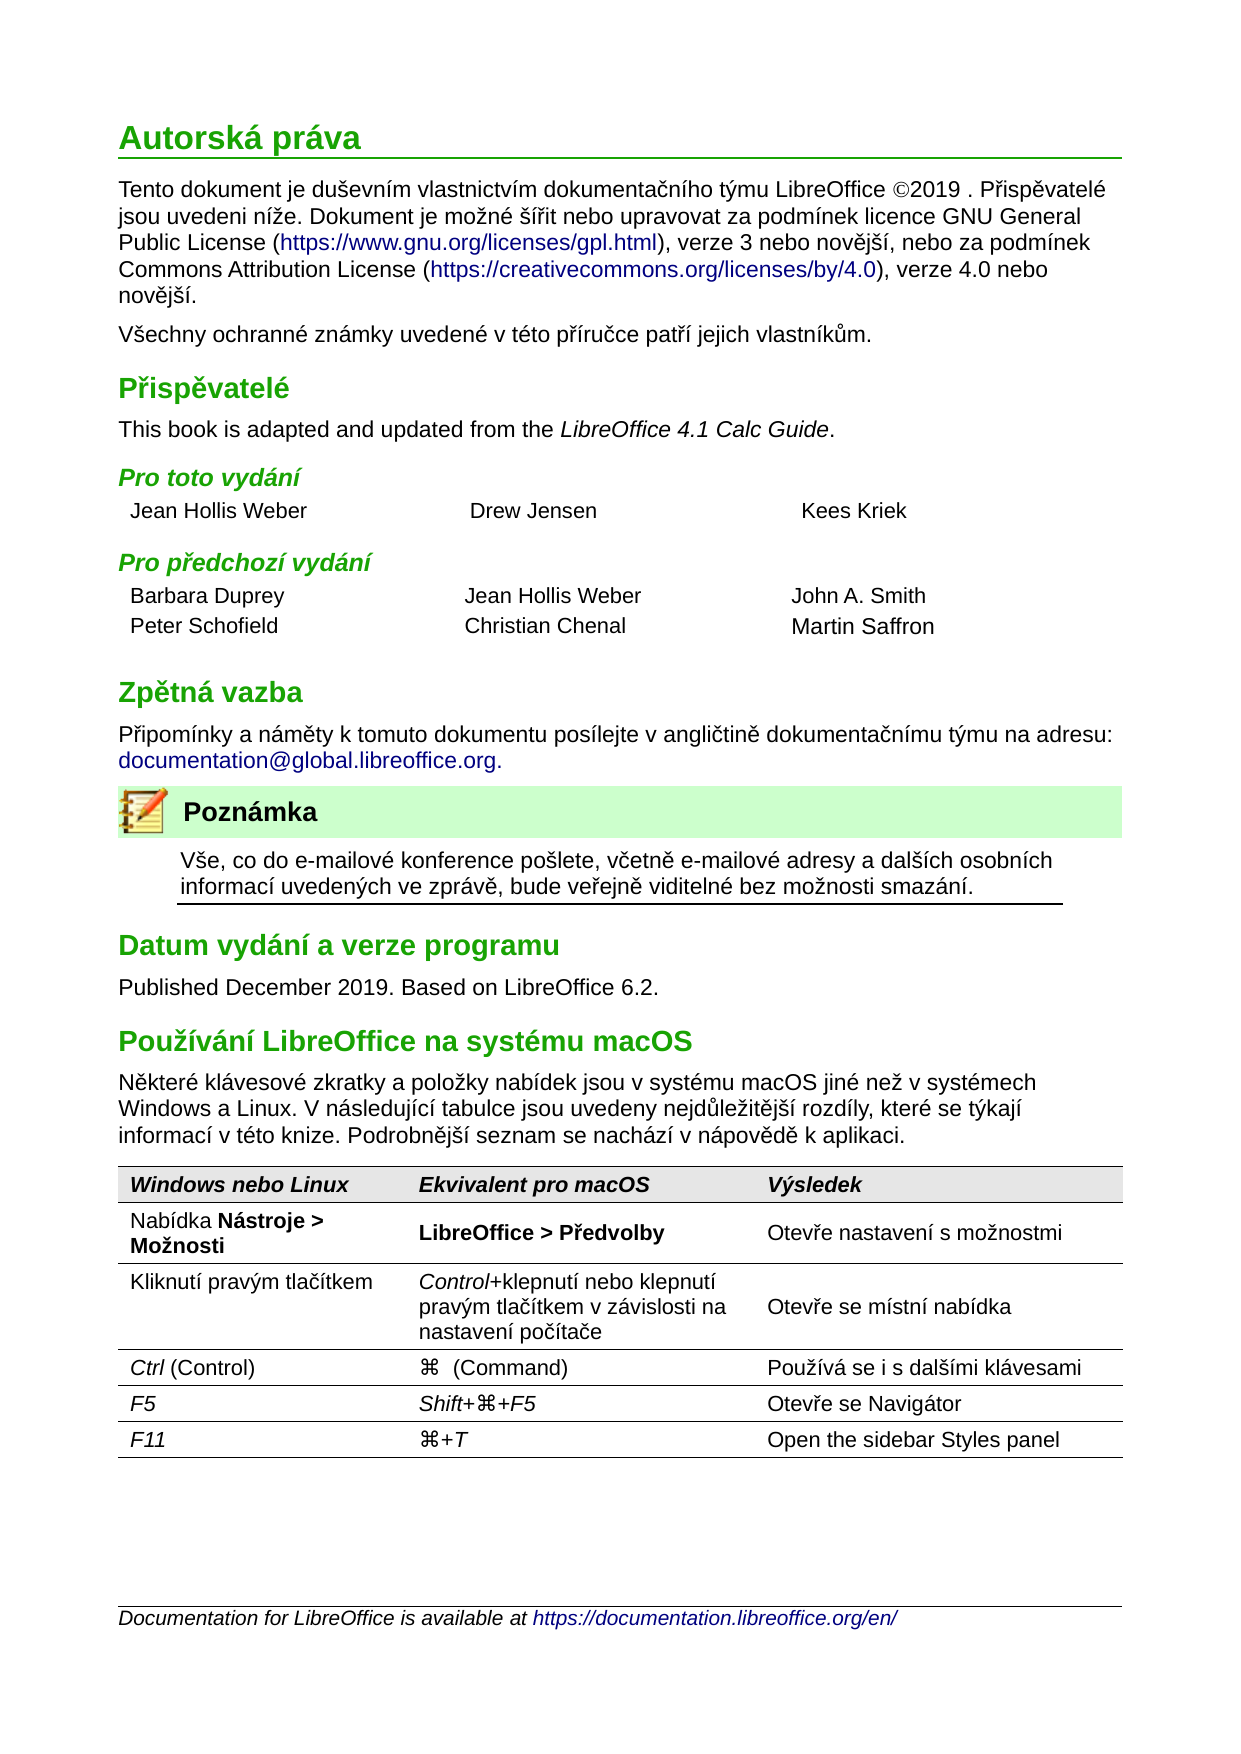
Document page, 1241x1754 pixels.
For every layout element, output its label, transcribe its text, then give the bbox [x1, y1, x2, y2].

subtitle Datum vydání a verze programu [118, 928, 1122, 962]
table_cell Otevře se Navigátor [755, 1386, 1123, 1421]
subtitle Pro předchozí vydání [118, 548, 1122, 577]
table_cell Christian Chenal [453, 613, 791, 652]
table_header John A. Smith [791, 583, 1122, 613]
table_cell Ctrl (Control) [118, 1350, 407, 1385]
table_cell Nabídka Nástroje > Možnosti [118, 1203, 407, 1263]
table_header Ekvivalent pro macOS [407, 1167, 755, 1202]
table_header Jean Hollis Weber [453, 583, 791, 613]
subtitle Autorská práva [118, 118, 1122, 157]
table_cell ⌘ (Command) [407, 1350, 755, 1385]
table_cell Kliknutí pravým tlačítkem [118, 1264, 407, 1349]
table_cell F5 [118, 1386, 407, 1421]
table_header Kees Kriek [789, 498, 1122, 528]
text Tento dokument je duševním vlastnictvím dokumentačního týmu LibreOffice ©2019 . Přispěvatelé jsou uvedeni níže. Dokument je možné šířit nebo upravovat za podmínek licence GNU General Public License (https://www.gnu.org/licenses/gpl.html), verze 3 nebo novější, nebo za podmínek Commons Attribution License (https://creativecommons.org/licenses/by/4.0), verze 4.0 nebo novější. [118, 176, 1122, 308]
subtitle Používání LibreOffice na systému macOS [118, 1024, 1122, 1057]
table_cell F11 [118, 1422, 407, 1457]
text Připomínky a náměty k tomuto dokumentu posílejte v angličtině dokumentačnímu týmu na adresu: documentation@global.libreoffice.org. [118, 721, 1122, 773]
table_cell LibreOffice > Předvolby [407, 1203, 755, 1263]
table_header Drew Jensen [458, 498, 789, 528]
table_cell Používá se i s dalšími klávesami [755, 1350, 1123, 1385]
table_cell Shift+⌘+F5 [407, 1386, 755, 1421]
table_cell Martin Saffron [791, 613, 1122, 652]
table_cell Control+klepnutí nebo klepnutí pravým tlačítkem v závislosti na nastavení počítače [407, 1264, 755, 1349]
subtitle Pro toto vydání [118, 463, 1122, 492]
table_header Barbara Duprey [118, 583, 453, 613]
subtitle Zpětná vazba [118, 675, 1122, 709]
table_cell Otevře nastavení s možnostmi [755, 1203, 1123, 1263]
subtitle Přispěvatelé [118, 371, 1122, 404]
table_cell Peter Schofield [118, 613, 453, 652]
text Published December 2019. Based on LibreOffice 6.2. [118, 974, 1122, 1000]
table_cell Otevře se místní nabídka [755, 1264, 1123, 1349]
table_header Windows nebo Linux [118, 1167, 407, 1202]
text Některé klávesové zkratky a položky nabídek jsou v systému macOS jiné než v systémech Windows a Linux. V následující tabulce jsou uvedeny nejdůležitější rozdíly, které se týkají informací v této knize. Podrobnější seznam se nachází v nápovědě k aplikaci. [118, 1069, 1122, 1148]
text This book is adapted and updated from the LibreOffice 4.1 Calc Guide. [118, 416, 1122, 442]
table_cell Open the sidebar Styles panel [755, 1422, 1123, 1457]
text Vše, co do e-mailové konference pošlete, včetně e-mailové adresy a dalších osobních informací uvedených ve zprávě, bude veřejně viditelné bez možnosti smazání. [177, 844, 1063, 903]
table_cell ⌘+T [407, 1422, 755, 1457]
text Všechny ochranné známky uvedené v této příručce patří jejich vlastníkům. [118, 321, 1122, 347]
table_header Jean Hollis Weber [118, 498, 458, 528]
subtitle Poznámka [118, 786, 1122, 838]
table_header Výsledek [755, 1167, 1123, 1202]
picture [119, 786, 170, 837]
